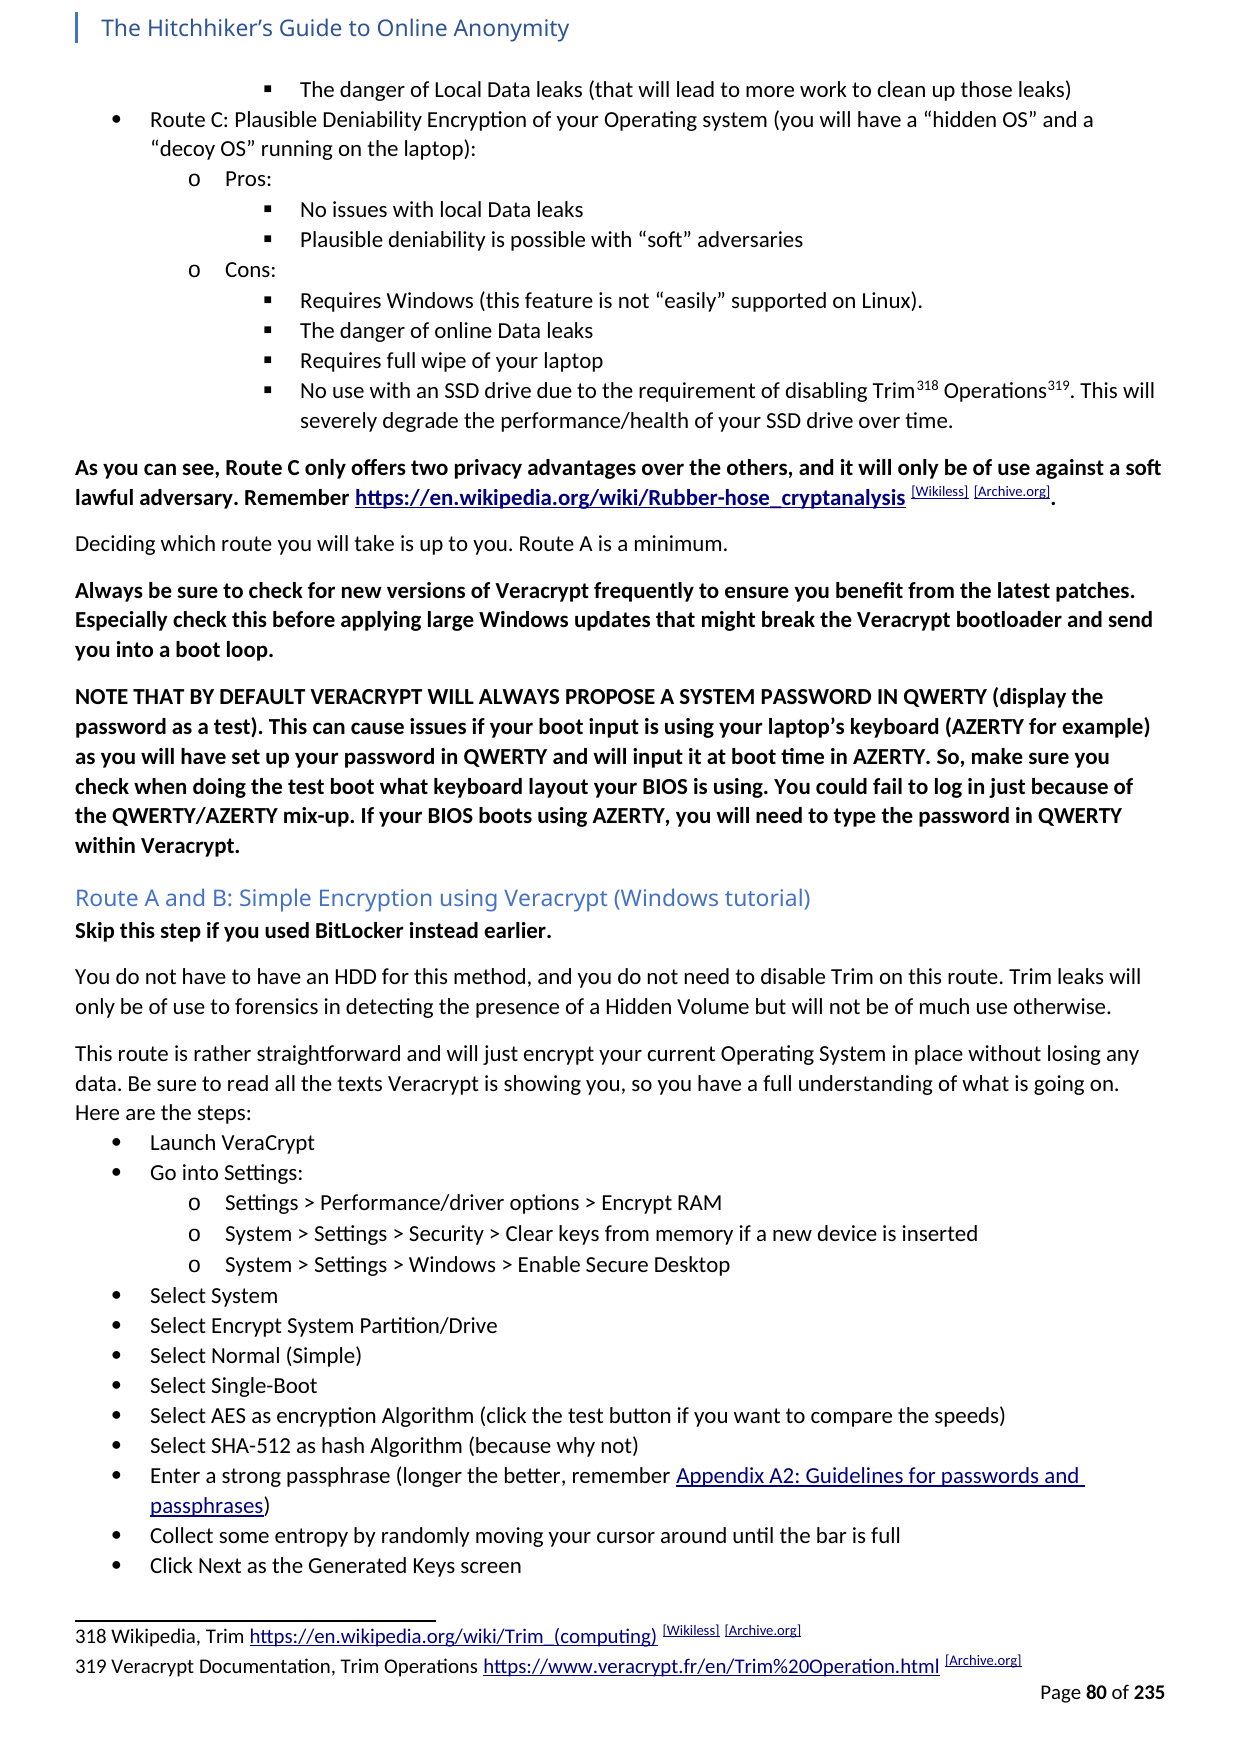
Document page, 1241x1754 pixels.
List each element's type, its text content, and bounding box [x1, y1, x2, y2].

list System > Settings > Windows > Enable Secure Desktop [187, 1251, 1165, 1280]
list Plausible deniability is possible with “soft” adversaries [262, 226, 1165, 253]
list Enter a strong passphrase (longer the better, remember Appendix A2: Guidelines for passwords and passphrases) [112, 1461, 1165, 1519]
list Select Encrypt System Partition/Drive [112, 1312, 1165, 1339]
text Deciding which route you will take is up to you. Route A is a minimum. [75, 529, 1165, 557]
text Skip this step if you used BitLocker instead earlier. [75, 916, 1165, 944]
list The danger of Local Data leaks (that will lead to more work to clean up those leaks) [262, 75, 1165, 103]
list No issues with local Data leaks [262, 196, 1165, 224]
list Settings > Performance/driver options > Encrypt RAM [187, 1188, 1165, 1217]
list Select Normal (Simple) [112, 1341, 1165, 1369]
list System > Settings > Security > Clear keys from memory if a new device is inserted [187, 1219, 1165, 1248]
list No use with an SSD drive due to the requirement of disabling Trim Operations. This will severely degrade the performance/health of your SSD drive over time. [262, 376, 1165, 434]
text This route is rather straightforward and will just encrypt your current Operating System in place without losing any data. Be sure to read all the texts Veracrypt is showing you, so you have a full understanding of what is going on. Here are the steps: [75, 1039, 1165, 1127]
list Requires Windows (this feature is not “easily” supported on Linux). [262, 287, 1165, 314]
list Collect some entropy by randomly moving your cursor around until the bar is full [112, 1521, 1165, 1549]
list The danger of online Data leaks [262, 316, 1165, 344]
list Select System [112, 1282, 1165, 1310]
list Cons: [187, 255, 1165, 284]
list Requires full wipe of your laptop [262, 346, 1165, 374]
list Select Single-Boot [112, 1371, 1165, 1399]
text NOTE THAT BY DEFAULT VERACRYPT WILL ALWAYS PROPOSE A SYSTEM PASSWORD IN QWERTY (display the password as a test). This can cause issues if your boot input is using your laptop’s keyboard (AZERTY for example) as you will have set up your password in QWERTY and will input it at boot time in AZERTY. So, make sure you check when doing the test boot what keyboard layout your BIOS is using. You could fail to log in just because of the QWERTY/AZERTY mix-up. If your BIOS boots using AZERTY, you will need to type the password in QWERTY within Veracrypt. [75, 682, 1165, 859]
list Select AES as encryption Algorithm (click the test button if you want to compare the speeds) [112, 1401, 1165, 1429]
list Wikipedia, Trim https://en.wikipedia.org/wiki/Trim_(computing) [Wikiless] [Archive.org] [75, 1621, 1165, 1649]
text You do not have to have an HDD for this method, and you do not need to disable Trim on this route. Trim leaks will only be of use to forensics in detecting the presence of a Hidden Volume but will not be of much use otherwise. [75, 962, 1165, 1020]
list Click Next as the Generated Keys screen [112, 1551, 1165, 1579]
list Launch VeraCrypt [112, 1128, 1165, 1156]
list Pros: [187, 164, 1165, 194]
list Go into Settings: [112, 1158, 1165, 1186]
list Route C: Plausible Deniability Encryption of your Operating system (you will have a “hidden OS” and a “decoy OS” running on the laptop): [112, 105, 1165, 163]
list Veracrypt Documentation, Trim Operations https://www.veracrypt.fr/en/Trim%20Operation.html [Archive.org] [75, 1651, 1165, 1679]
list Select SHA-512 as hash Algorithm (because why not) [112, 1431, 1165, 1459]
text As you can see, Route C only offers two privacy advantages over the others, and it will only be of use against a soft lawful adversary. Remember https://en.wikipedia.org/wiki/Rubber-hose_cryptanalysis [Wikiless] [Archive.org]. [75, 453, 1165, 511]
text Always be sure to check for new versions of Veracrypt frequently to ensure you benefit from the latest patches. Especially check this before applying large Windows updates that might break the Veracrypt bootloader and send you into a boot loop. [75, 576, 1165, 663]
subtitle Route A and B: Simple Encryption using Veracrypt (Windows tutorial) [75, 882, 1165, 913]
